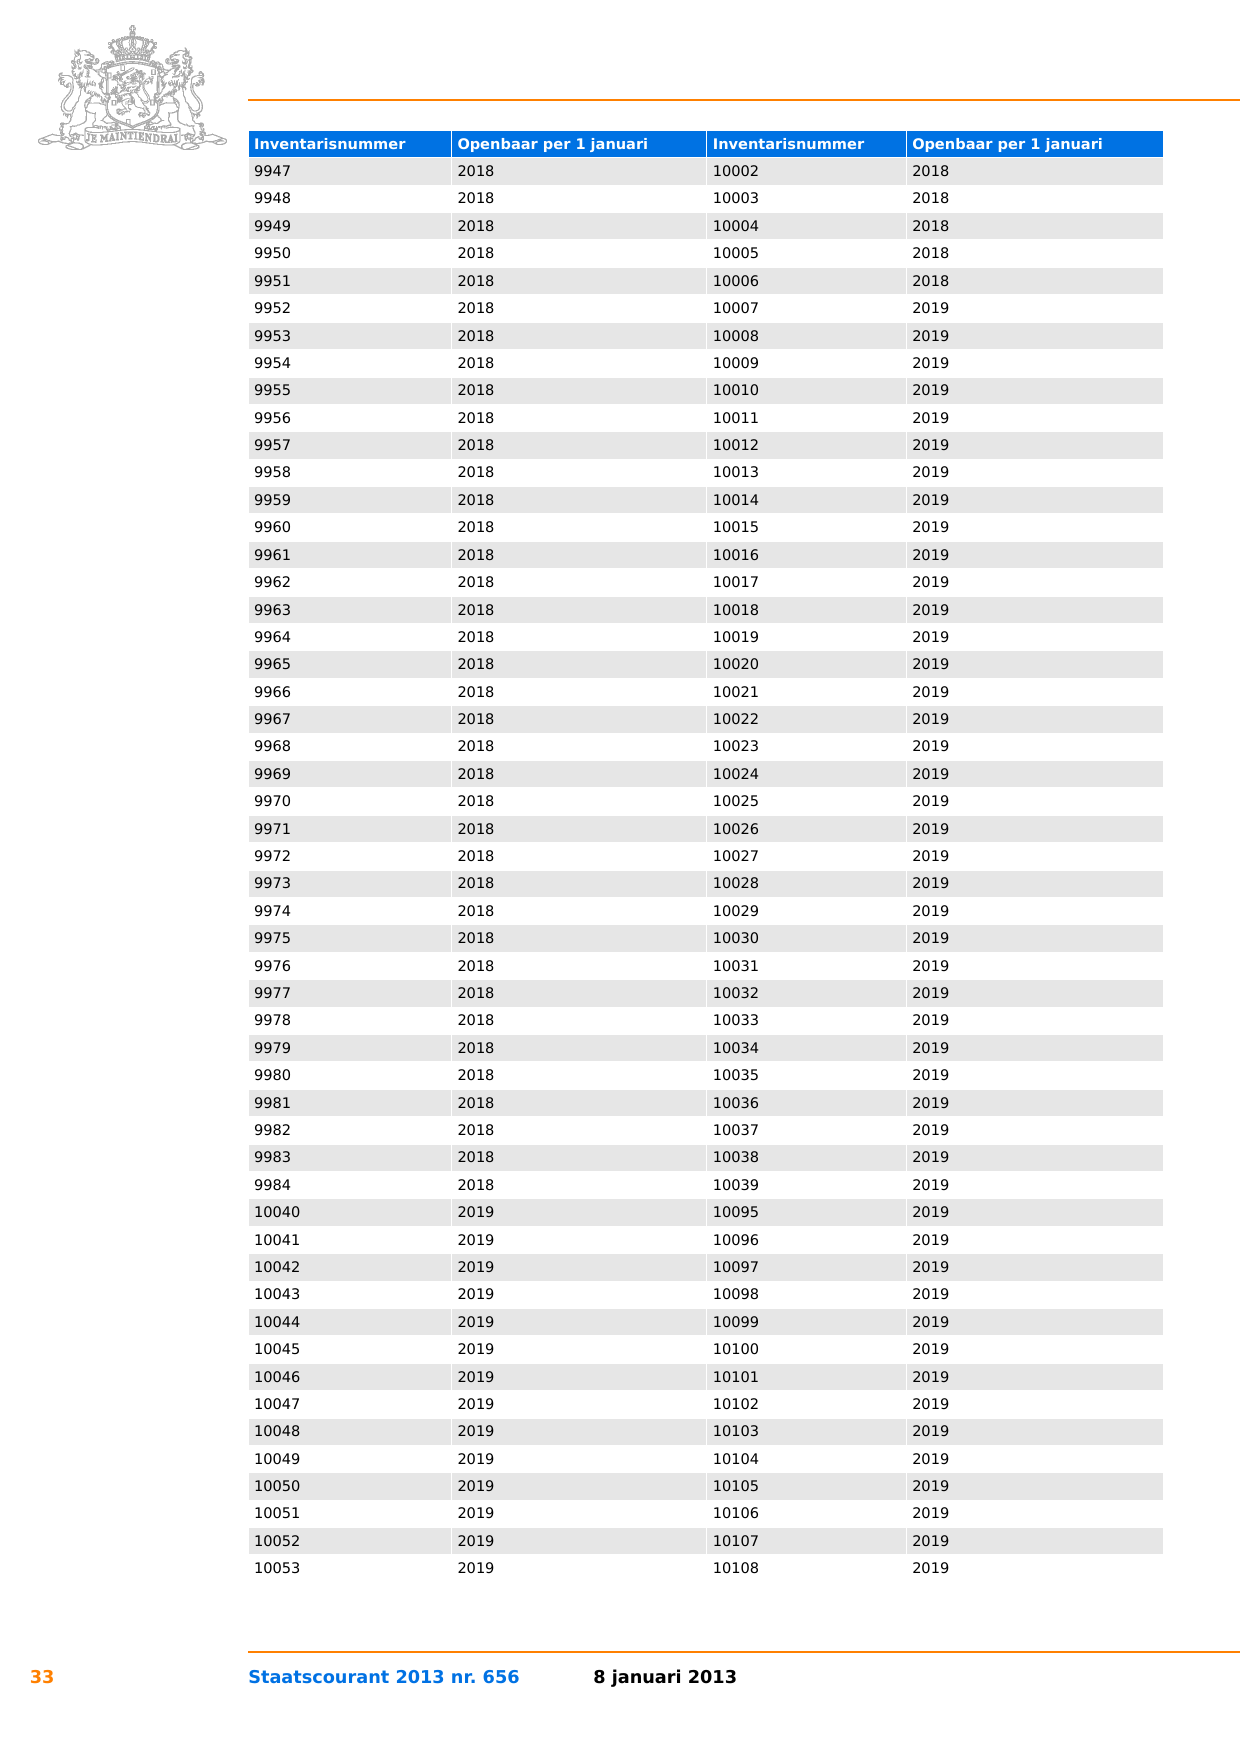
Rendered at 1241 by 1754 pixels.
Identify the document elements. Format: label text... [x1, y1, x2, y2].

table_cell 2018 [452, 843, 706, 869]
table_cell 2018 [452, 405, 706, 431]
table_cell 10031 [707, 953, 906, 979]
table_cell 2019 [452, 1501, 706, 1527]
table_cell 9977 [249, 980, 451, 1007]
table_cell 2019 [907, 1117, 1163, 1143]
table_cell 2019 [452, 1282, 706, 1308]
table_cell 2018 [452, 1008, 706, 1034]
table_cell 2019 [907, 1446, 1163, 1472]
table_cell 10099 [707, 1309, 906, 1335]
table_cell 2019 [907, 1336, 1163, 1363]
table_cell 9954 [249, 350, 451, 376]
table_cell 2019 [907, 1090, 1163, 1116]
table_cell 2019 [452, 1419, 706, 1445]
table_header Openbaar per 1 januari [907, 131, 1163, 157]
table_cell 2018 [452, 1090, 706, 1116]
table_header Inventarisnummer [249, 131, 451, 157]
table_cell 10021 [707, 679, 906, 705]
table_cell 9960 [249, 515, 451, 541]
table_cell 2018 [452, 186, 706, 212]
table_cell 9947 [249, 158, 451, 185]
table_cell 2018 [452, 1145, 706, 1171]
table_cell 2018 [452, 1117, 706, 1143]
table_cell 9974 [249, 898, 451, 924]
table_cell 9950 [249, 241, 451, 267]
table_cell 2018 [452, 734, 706, 760]
table_cell 2019 [907, 1501, 1163, 1527]
table_cell 10029 [707, 898, 906, 924]
table_cell 10040 [249, 1199, 451, 1226]
table_cell 9970 [249, 789, 451, 815]
table_cell 2018 [452, 816, 706, 842]
table_cell 9964 [249, 624, 451, 650]
table_cell 2018 [452, 323, 706, 349]
table_cell 2018 [452, 651, 706, 678]
table_cell 9958 [249, 460, 451, 486]
table_cell 9959 [249, 487, 451, 513]
table_cell 10102 [707, 1391, 906, 1417]
table_cell 10033 [707, 1008, 906, 1034]
table_cell 10002 [707, 158, 906, 185]
table_cell 2019 [452, 1199, 706, 1226]
table_cell 10098 [707, 1282, 906, 1308]
table_cell 2018 [452, 350, 706, 376]
picture [38, 25, 227, 150]
table_cell 2019 [907, 1035, 1163, 1061]
table_cell 2019 [907, 1063, 1163, 1089]
table_cell 2019 [452, 1446, 706, 1472]
table_cell 2018 [452, 378, 706, 404]
table_cell 10026 [707, 816, 906, 842]
table_cell 9973 [249, 871, 451, 897]
table_cell 9978 [249, 1008, 451, 1034]
table_cell 9976 [249, 953, 451, 979]
table_cell 2018 [452, 432, 706, 459]
table_cell 2019 [907, 871, 1163, 897]
table_cell 2019 [907, 460, 1163, 486]
table_cell 2019 [907, 378, 1163, 404]
table_cell 10048 [249, 1419, 451, 1445]
table_cell 9981 [249, 1090, 451, 1116]
table_cell 9955 [249, 378, 451, 404]
table_cell 2019 [907, 789, 1163, 815]
table_cell 10104 [707, 1446, 906, 1472]
table_cell 2019 [452, 1473, 706, 1500]
table_cell 9968 [249, 734, 451, 760]
table_cell 10041 [249, 1227, 451, 1253]
table_cell 2018 [452, 624, 706, 650]
table_cell 2019 [907, 1227, 1163, 1253]
table_cell 2019 [907, 898, 1163, 924]
table_cell 2018 [907, 213, 1163, 239]
table_cell 2019 [907, 980, 1163, 1007]
table_cell 2019 [907, 1473, 1163, 1500]
table_cell 10097 [707, 1254, 906, 1281]
table_cell 10030 [707, 925, 906, 952]
table_cell 2019 [907, 925, 1163, 952]
table_cell 2019 [907, 679, 1163, 705]
table_cell 9949 [249, 213, 451, 239]
table_cell 2019 [907, 569, 1163, 596]
table_cell 10003 [707, 186, 906, 212]
table_cell 9967 [249, 706, 451, 733]
table_cell 2019 [907, 734, 1163, 760]
table_cell 10008 [707, 323, 906, 349]
table_cell 2019 [907, 1528, 1163, 1554]
table_cell 2018 [452, 980, 706, 1007]
table_cell 10011 [707, 405, 906, 431]
table_cell 2019 [907, 953, 1163, 979]
table_cell 2018 [452, 515, 706, 541]
table_cell 2019 [907, 515, 1163, 541]
table_cell 10049 [249, 1446, 451, 1472]
table_cell 2018 [452, 1035, 706, 1061]
table_cell 10101 [707, 1364, 906, 1390]
table_cell 9961 [249, 542, 451, 568]
table_cell 2019 [907, 1008, 1163, 1034]
table_cell 9975 [249, 925, 451, 952]
table_cell 10107 [707, 1528, 906, 1554]
table_cell 10006 [707, 268, 906, 294]
table_cell 2019 [907, 761, 1163, 787]
table_cell 2019 [907, 1172, 1163, 1198]
table_cell 2019 [452, 1227, 706, 1253]
table_cell 9966 [249, 679, 451, 705]
table_cell 2018 [452, 241, 706, 267]
table_cell 2019 [907, 350, 1163, 376]
table_cell 9972 [249, 843, 451, 869]
table_cell 10050 [249, 1473, 451, 1500]
table_cell 2019 [907, 597, 1163, 623]
table_cell 9979 [249, 1035, 451, 1061]
table_cell 2019 [907, 542, 1163, 568]
table_cell 2019 [907, 405, 1163, 431]
table_cell 10007 [707, 295, 906, 322]
table_cell 9962 [249, 569, 451, 596]
table_cell 9982 [249, 1117, 451, 1143]
table_cell 10096 [707, 1227, 906, 1253]
table_cell 10036 [707, 1090, 906, 1116]
table_cell 10047 [249, 1391, 451, 1417]
table_cell 2018 [452, 1172, 706, 1198]
table_cell 2019 [907, 706, 1163, 733]
table_cell 2019 [907, 1145, 1163, 1171]
table_cell 10019 [707, 624, 906, 650]
table_cell 10028 [707, 871, 906, 897]
table_cell 2019 [452, 1364, 706, 1390]
table_cell 2018 [452, 679, 706, 705]
table_cell 10108 [707, 1556, 906, 1582]
table_cell 9980 [249, 1063, 451, 1089]
table_cell 2018 [907, 186, 1163, 212]
table_header Openbaar per 1 januari [452, 131, 706, 157]
table_cell 10039 [707, 1172, 906, 1198]
table_cell 10038 [707, 1145, 906, 1171]
table_cell 10018 [707, 597, 906, 623]
table_cell 10023 [707, 734, 906, 760]
table_cell 2019 [452, 1556, 706, 1582]
table_cell 2018 [907, 268, 1163, 294]
table_cell 10034 [707, 1035, 906, 1061]
table_cell 10042 [249, 1254, 451, 1281]
table_cell 2018 [452, 898, 706, 924]
table_cell 10012 [707, 432, 906, 459]
table_cell 9956 [249, 405, 451, 431]
table_cell 2018 [452, 268, 706, 294]
table_cell 9957 [249, 432, 451, 459]
table_cell 10025 [707, 789, 906, 815]
table_cell 10014 [707, 487, 906, 513]
table_cell 2019 [452, 1391, 706, 1417]
table_cell 2018 [452, 1063, 706, 1089]
table_cell 10027 [707, 843, 906, 869]
table_cell 2019 [907, 843, 1163, 869]
table_cell 2019 [452, 1309, 706, 1335]
table_cell 2019 [907, 323, 1163, 349]
table_cell 2019 [907, 1282, 1163, 1308]
table_cell 10009 [707, 350, 906, 376]
table_header Inventarisnummer [707, 131, 906, 157]
table_cell 2018 [452, 871, 706, 897]
table_cell 10100 [707, 1336, 906, 1363]
table_cell 10035 [707, 1063, 906, 1089]
table_cell 10024 [707, 761, 906, 787]
table_cell 2019 [452, 1336, 706, 1363]
table_cell 2019 [907, 1364, 1163, 1390]
table_cell 2019 [907, 1254, 1163, 1281]
table_cell 10051 [249, 1501, 451, 1527]
table_cell 2018 [452, 487, 706, 513]
table_cell 2018 [452, 953, 706, 979]
table_cell 2018 [452, 706, 706, 733]
table_cell 9984 [249, 1172, 451, 1198]
table_cell 10045 [249, 1336, 451, 1363]
table_cell 10046 [249, 1364, 451, 1390]
table_cell 9971 [249, 816, 451, 842]
table_cell 2018 [907, 241, 1163, 267]
table_cell 2019 [907, 1556, 1163, 1582]
table_cell 2019 [907, 295, 1163, 322]
table_cell 10022 [707, 706, 906, 733]
table_cell 9953 [249, 323, 451, 349]
table_cell 2019 [907, 1419, 1163, 1445]
table_cell 10005 [707, 241, 906, 267]
table_cell 2018 [452, 158, 706, 185]
table_cell 10095 [707, 1199, 906, 1226]
table_cell 2018 [452, 542, 706, 568]
table_cell 2019 [907, 816, 1163, 842]
table_cell 2019 [907, 1309, 1163, 1335]
table_cell 9951 [249, 268, 451, 294]
table_cell 10004 [707, 213, 906, 239]
table_cell 2018 [452, 460, 706, 486]
table_cell 2018 [452, 789, 706, 815]
table_cell 10032 [707, 980, 906, 1007]
table_cell 9948 [249, 186, 451, 212]
table_cell 2018 [907, 158, 1163, 185]
table_cell 2019 [907, 1391, 1163, 1417]
table_cell 9963 [249, 597, 451, 623]
table_cell 9983 [249, 1145, 451, 1171]
table_cell 2018 [452, 213, 706, 239]
table_cell 2018 [452, 597, 706, 623]
table_cell 10020 [707, 651, 906, 678]
table_cell 2019 [907, 624, 1163, 650]
table_cell 2019 [907, 651, 1163, 678]
table_cell 10017 [707, 569, 906, 596]
table_cell 10106 [707, 1501, 906, 1527]
table_cell 10013 [707, 460, 906, 486]
table_cell 9969 [249, 761, 451, 787]
table_cell 10043 [249, 1282, 451, 1308]
table_cell 10016 [707, 542, 906, 568]
table_cell 2018 [452, 761, 706, 787]
table_cell 10015 [707, 515, 906, 541]
table_cell 9965 [249, 651, 451, 678]
table_cell 10010 [707, 378, 906, 404]
table_cell 9952 [249, 295, 451, 322]
table_cell 2019 [907, 1199, 1163, 1226]
table_cell 10037 [707, 1117, 906, 1143]
table_cell 10053 [249, 1556, 451, 1582]
table_cell 2019 [907, 487, 1163, 513]
table_cell 2019 [907, 432, 1163, 459]
table_cell 10103 [707, 1419, 906, 1445]
table_cell 2019 [452, 1528, 706, 1554]
table_cell 10105 [707, 1473, 906, 1500]
table_cell 2018 [452, 925, 706, 952]
table_cell 2019 [452, 1254, 706, 1281]
table_cell 2018 [452, 295, 706, 322]
table_cell 10052 [249, 1528, 451, 1554]
table_cell 2018 [452, 569, 706, 596]
table_cell 10044 [249, 1309, 451, 1335]
